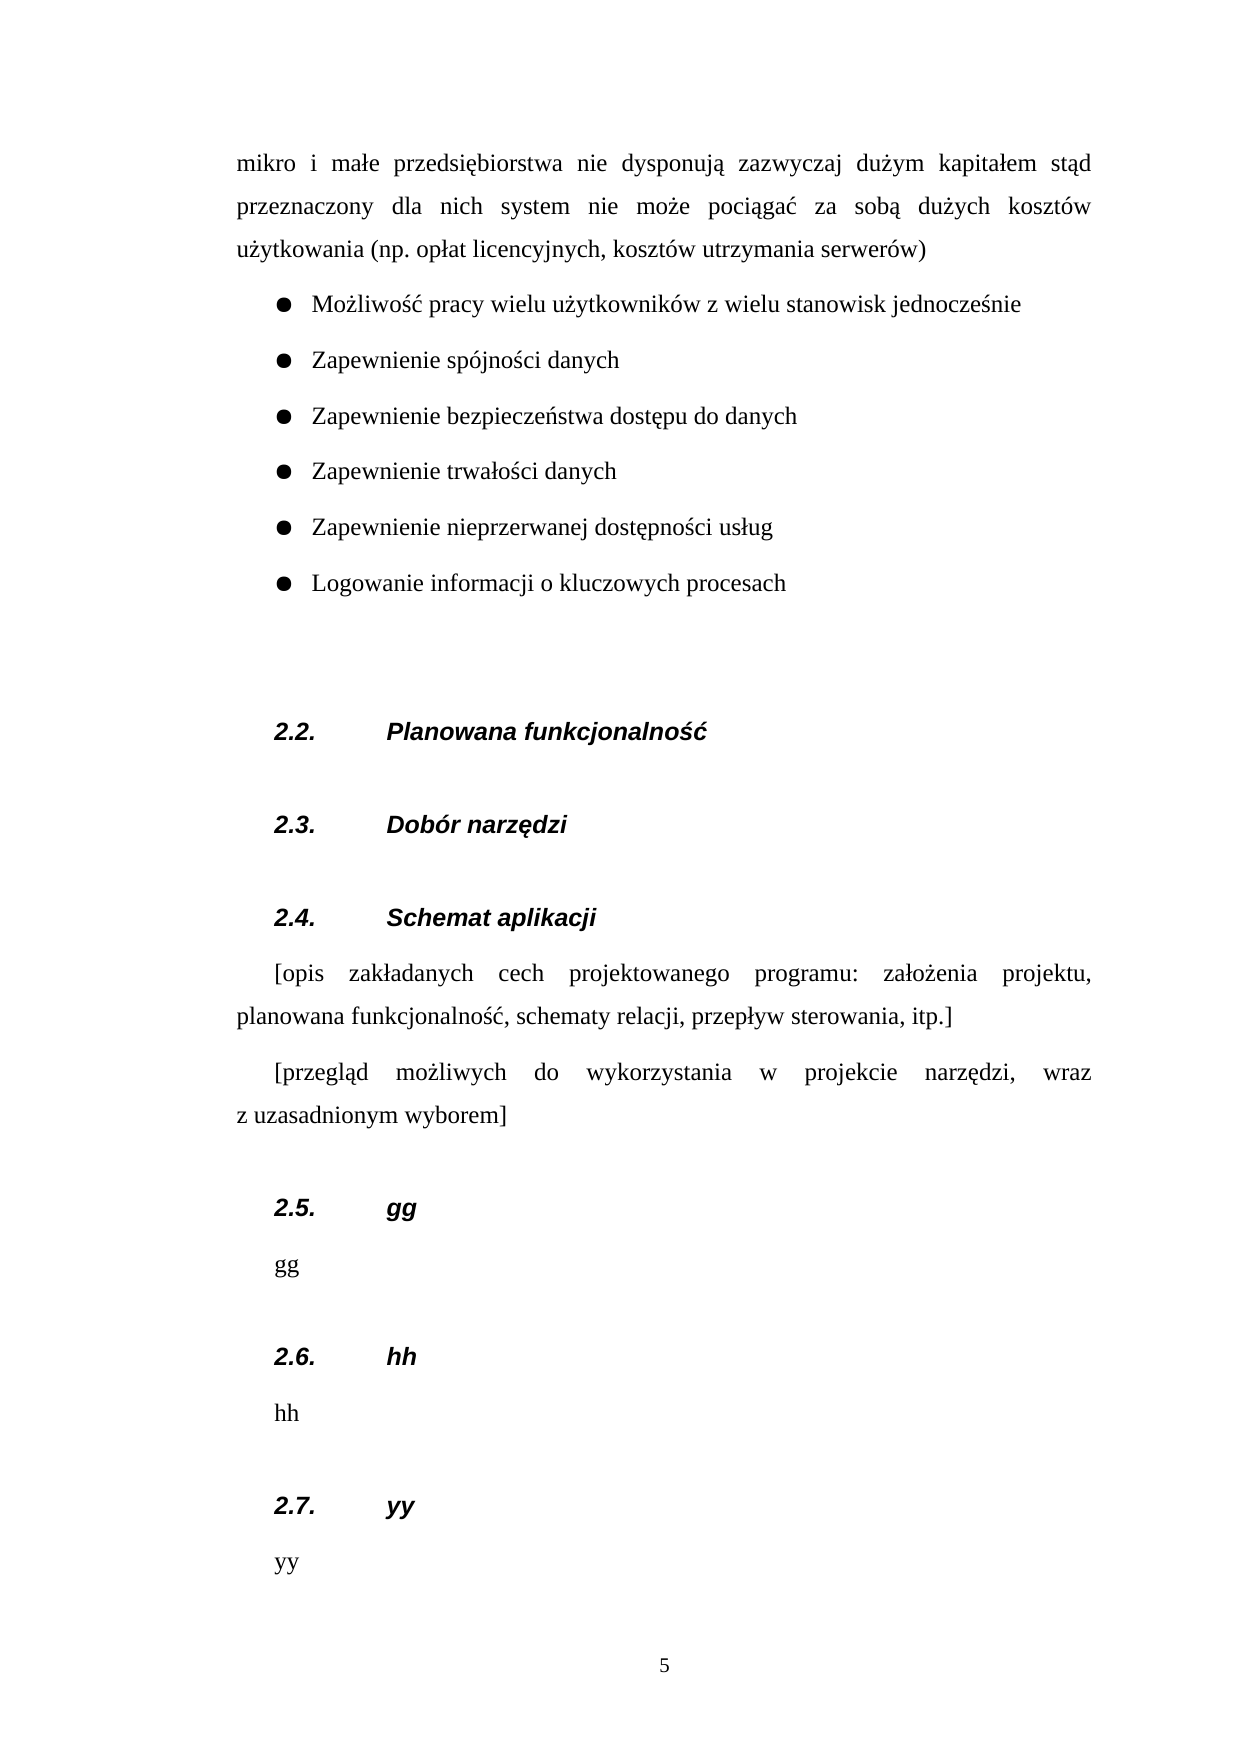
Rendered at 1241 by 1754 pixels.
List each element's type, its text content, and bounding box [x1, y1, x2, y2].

list Zapewnienie bezpieczeństwa dostępu do danych [274, 401, 1092, 429]
subtitle yy [236, 1491, 1092, 1519]
text hh [236, 1398, 1092, 1426]
list Zapewnienie trwałości danych [274, 456, 1092, 485]
subtitle gg [236, 1193, 1092, 1222]
text mikro i małe przedsiębiorstwa nie dysponują zazwyczaj dużym kapitałem stąd przeznaczony dla nich system nie może pociągać za sobą dużych kosztów użytkowania (np. opłat licencyjnych, kosztów utrzymania serwerów) [236, 148, 1092, 263]
subtitle Schemat aplikacji [236, 903, 1092, 931]
list Możliwość pracy wielu użytkowników z wielu stanowisk jednocześnie [274, 289, 1092, 318]
text gg [236, 1249, 1092, 1278]
list Logowanie informacji o kluczowych procesach [274, 568, 1092, 596]
text [opis zakładanych cech projektowanego programu: założenia projektu, planowana funkcjonalność, schematy relacji, przepływ sterowania, itp.] [236, 958, 1092, 1030]
text yy [236, 1546, 1092, 1575]
list Zapewnienie nieprzerwanej dostępności usług [274, 512, 1092, 541]
list Zapewnienie spójności danych [274, 345, 1092, 374]
subtitle Planowana funkcjonalność [236, 716, 1092, 745]
subtitle Dobór narzędzi [236, 809, 1092, 838]
subtitle hh [236, 1342, 1092, 1371]
text [przegląd możliwych do wykorzystania w projekcie narzędzi, wraz z uzasadnionym wyborem] [236, 1057, 1092, 1129]
